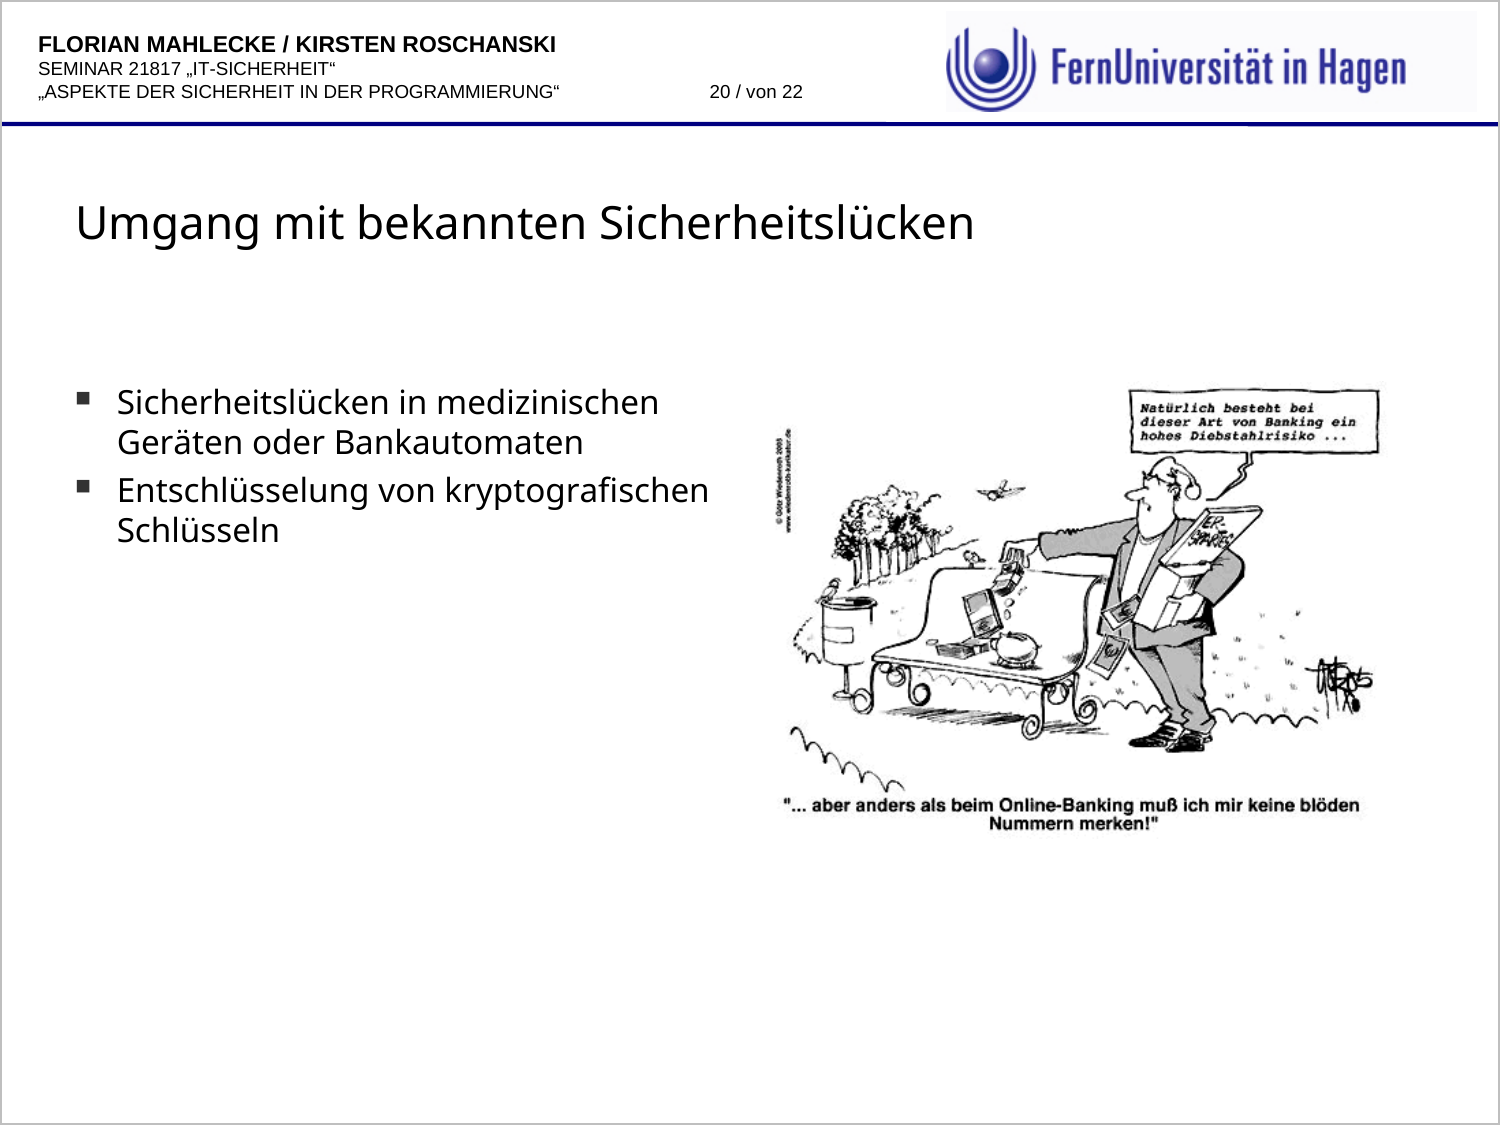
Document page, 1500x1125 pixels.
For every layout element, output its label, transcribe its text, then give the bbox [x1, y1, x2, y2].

list Sicherheitslücken in medizinischen Geräten oder Bankautomaten Entschlüsselung von kryptografischen Schlüsseln [75, 381, 734, 693]
picture [754, 381, 1396, 839]
picture [946, 11, 1477, 112]
title Umgang mit bekannten Sicherheitslücken [75, 127, 1425, 316]
